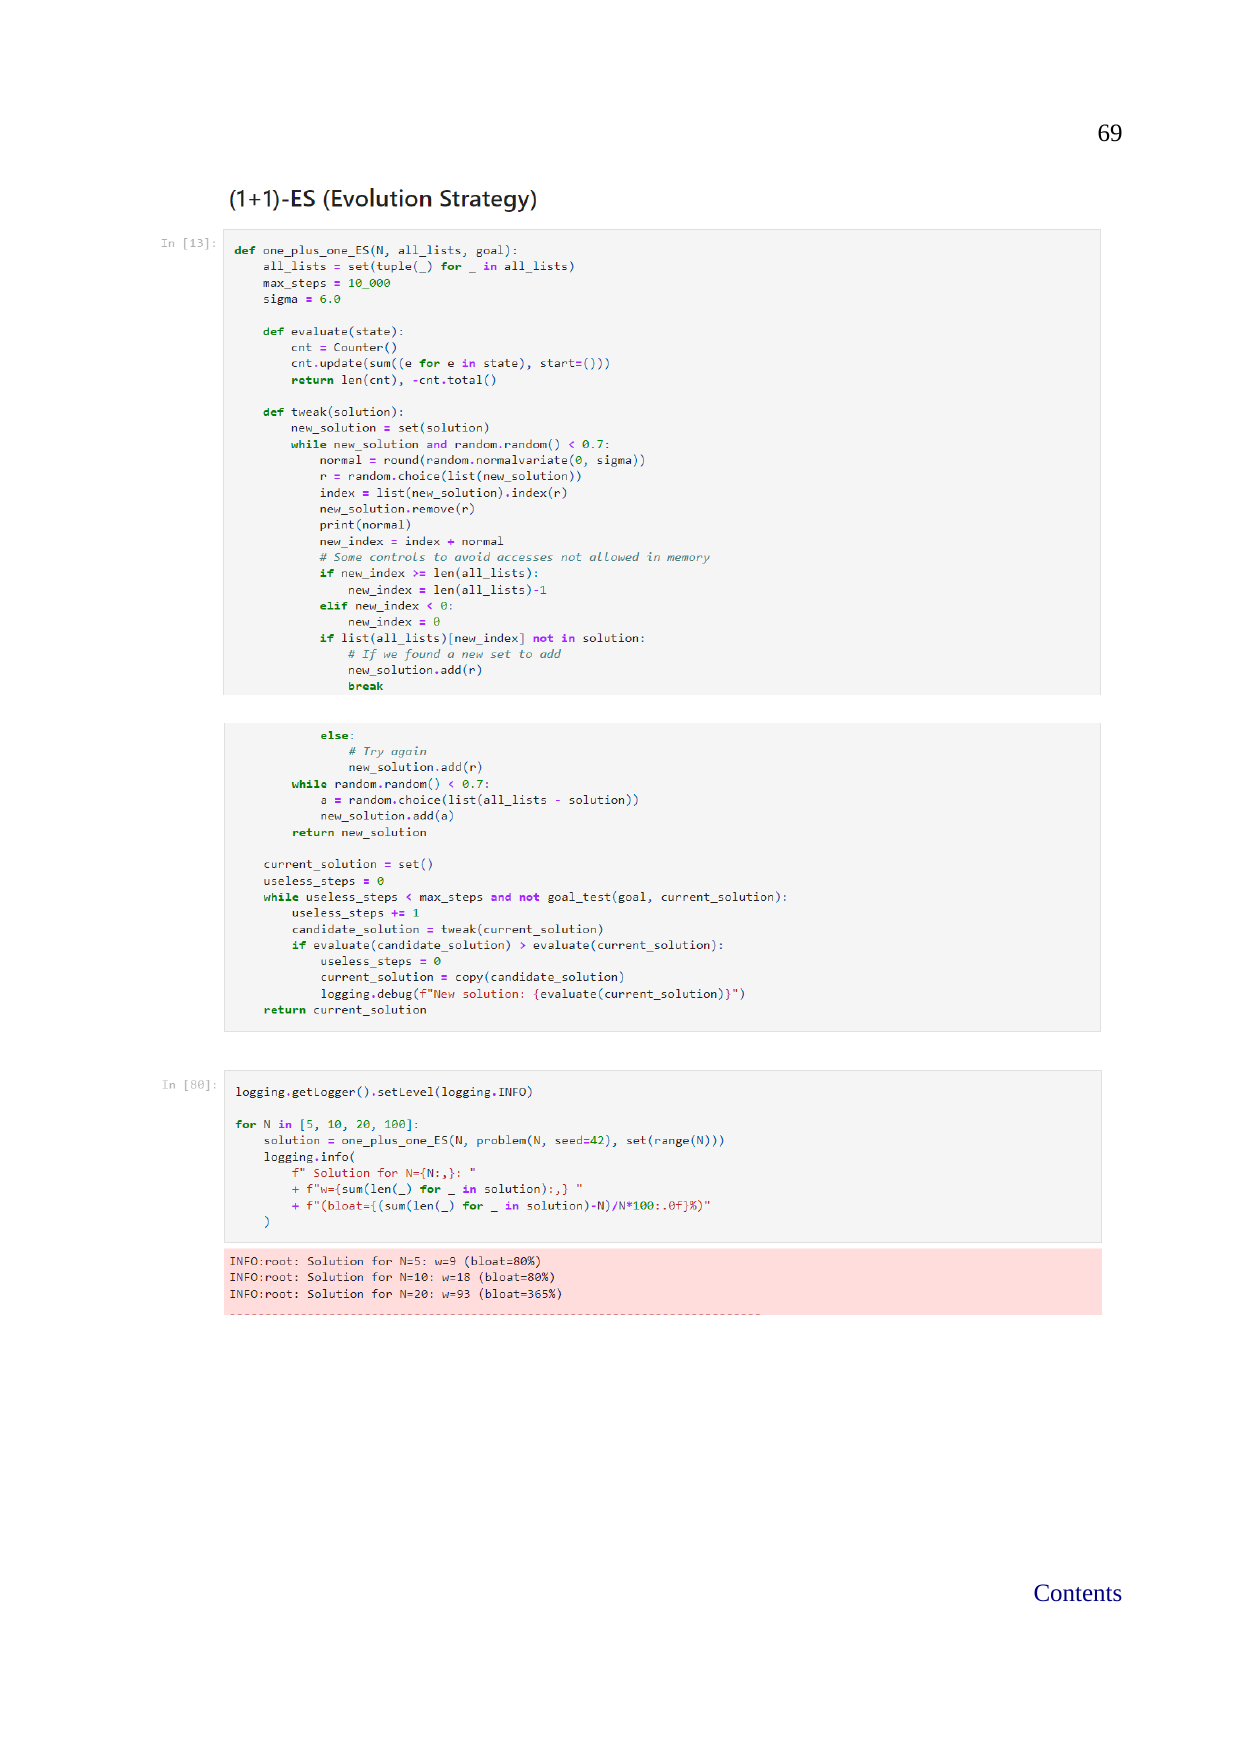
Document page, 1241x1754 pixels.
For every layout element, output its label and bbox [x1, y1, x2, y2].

picture [118, 176, 1123, 695]
picture [118, 1065, 1123, 1315]
picture [118, 723, 1123, 1037]
